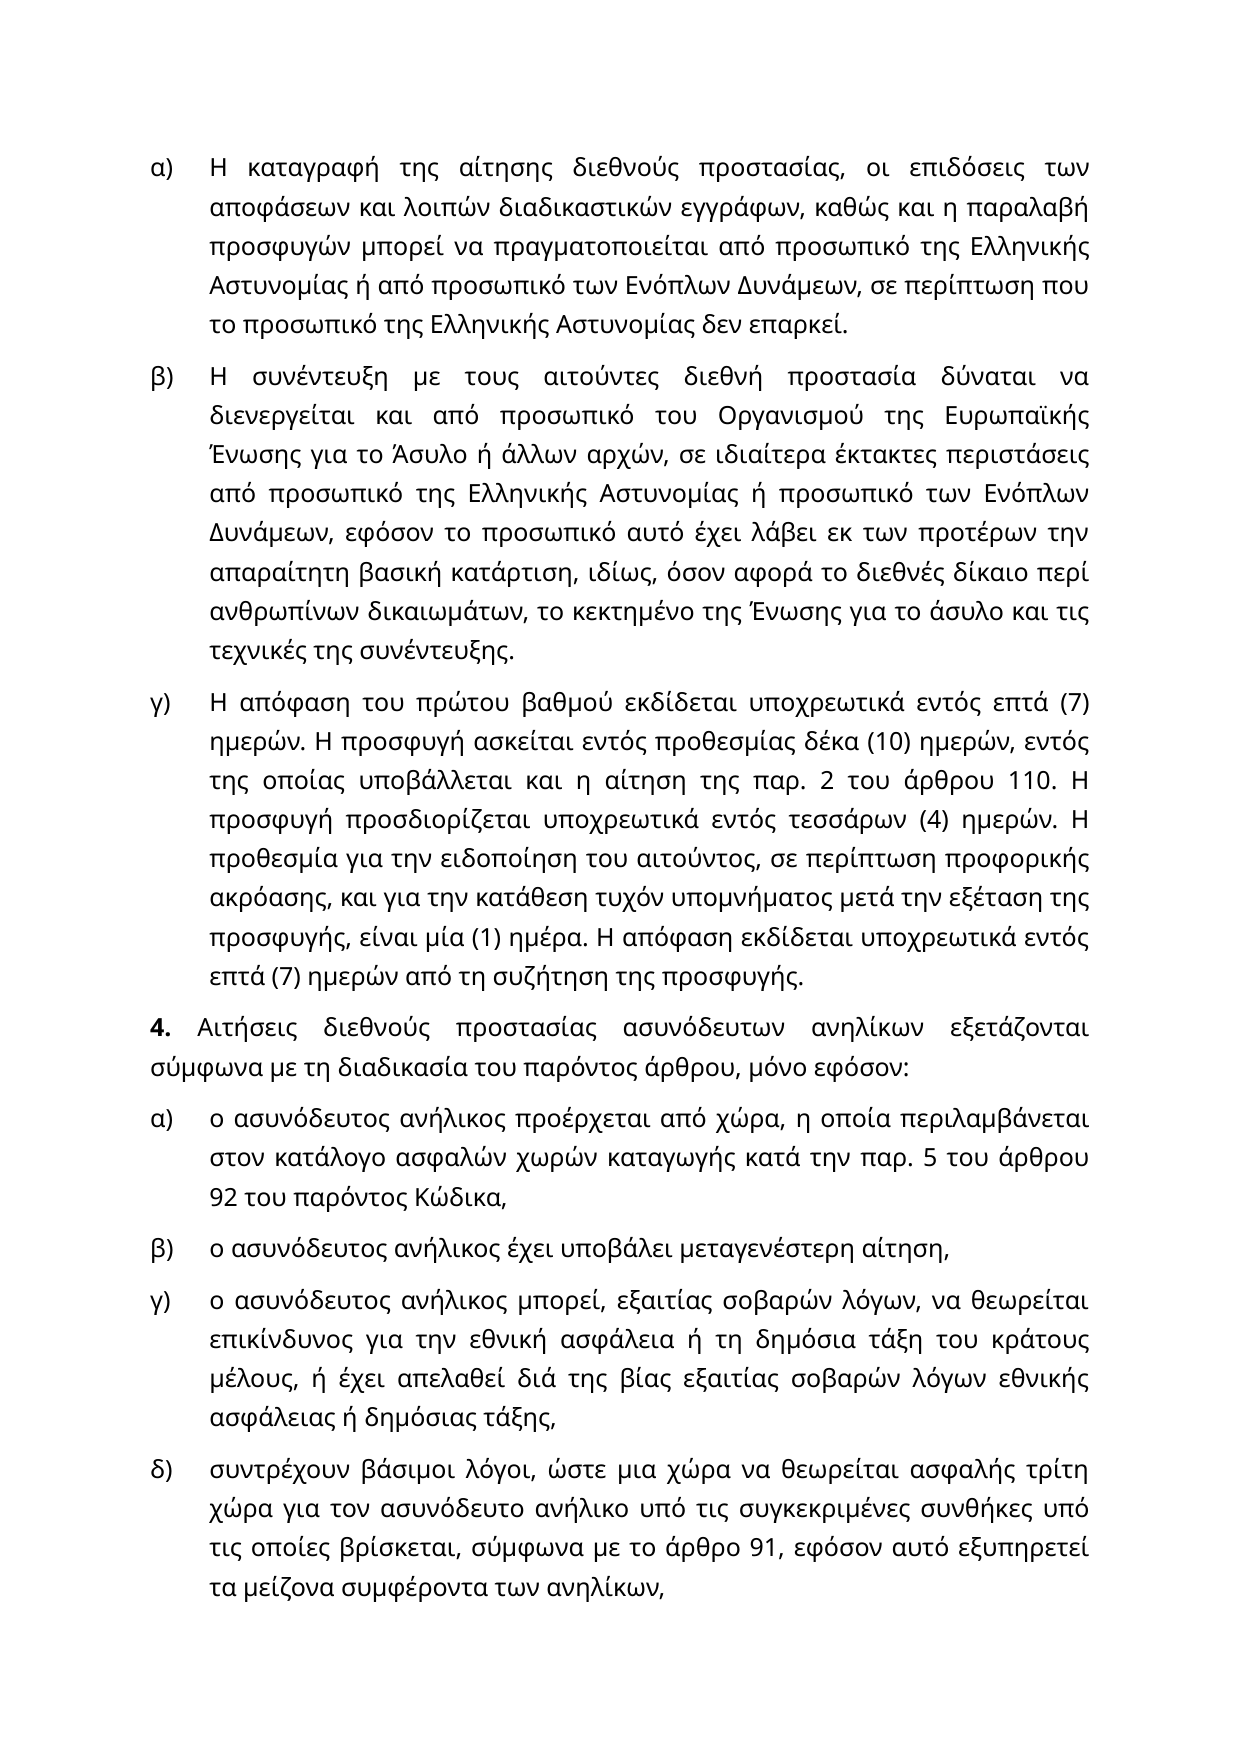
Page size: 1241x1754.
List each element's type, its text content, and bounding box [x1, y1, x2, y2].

list β) Η συνέντευξη με τους αιτούντες διεθνή προστασία δύναται να διενεργείται και από προσωπικό του Οργανισμού της Ευρωπαϊκής Ένωσης για το Άσυλο ή άλλων αρχών, σε ιδιαίτερα έκτακτες περιστάσεις από προσωπικό της Ελληνικής Αστυνομίας ή προσωπικό των Ενόπλων Δυνάμεων, εφόσον το προσωπικό αυτό έχει λάβει εκ των προτέρων την απαραίτητη βασική κατάρτιση, ιδίως, όσον αφορά το διεθνές δίκαιο περί ανθρωπίνων δικαιωμάτων, το κεκτημένο της Ένωσης για το άσυλο και τις τεχνικές της συνέντευξης. [150, 358, 1090, 667]
list α) ο ασυνόδευτος ανήλικος προέρχεται από χώρα, η οποία περιλαμβάνεται στον κατάλογο ασφαλών χωρών καταγωγής κατά την παρ. 5 του άρθρου 92 του παρόντος Κώδικα, [150, 1101, 1090, 1213]
list α) Η καταγραφή της αίτησης διεθνούς προστασίας, οι επιδόσεις των αποφάσεων και λοιπών διαδικαστικών εγγράφων, καθώς και η παραλαβή προσφυγών μπορεί να πραγματοποιείται από προσωπικό της Ελληνικής Αστυνομίας ή από προσωπικό των Ενόπλων Δυνάμεων, σε περίπτωση που το προσωπικό της Ελληνικής Αστυνομίας δεν επαρκεί. [150, 150, 1090, 341]
list γ) ο ασυνόδευτος ανήλικος μπορεί, εξαιτίας σοβαρών λόγων, να θεωρείται επικίνδυνος για την εθνική ασφάλεια ή τη δημόσια τάξη του κράτους μέλους, ή έχει απελαθεί διά της βίας εξαιτίας σοβαρών λόγων εθνικής ασφάλειας ή δημόσιας τάξης, [150, 1282, 1090, 1434]
list β) ο ασυνόδευτος ανήλικος έχει υποβάλει μεταγενέστερη αίτηση, [150, 1231, 1090, 1265]
list δ) συντρέχουν βάσιμοι λόγοι, ώστε μια χώρα να θεωρείται ασφαλής τρίτη χώρα για τον ασυνόδευτο ανήλικο υπό τις συγκεκριμένες συνθήκες υπό τις οποίες βρίσκεται, σύμφωνα με το άρθρο 91, εφόσον αυτό εξυπηρετεί τα μείζονα συμφέροντα των ανηλίκων, [150, 1452, 1090, 1603]
list γ) Η απόφαση του πρώτου βαθμού εκδίδεται υποχρεωτικά εντός επτά (7) ημερών. Η προσφυγή ασκείται εντός προθεσμίας δέκα (10) ημερών, εντός της οποίας υποβάλλεται και η αίτηση της παρ. 2 του άρθρου 110. Η προσφυγή προσδιορίζεται υποχρεωτικά εντός τεσσάρων (4) ημερών. Η προθεσμία για την ειδοποίηση του αιτούντος, σε περίπτωση προφορικής ακρόασης, και για την κατάθεση τυχόν υπομνήματος μετά την εξέταση της προσφυγής, είναι μία (1) ημέρα. Η απόφαση εκδίδεται υποχρεωτικά εντός επτά (7) ημερών από τη συζήτηση της προσφυγής. [150, 684, 1090, 992]
text 4. Αιτήσεις διεθνούς προστασίας ασυνόδευτων ανηλίκων εξετάζονται σύμφωνα με τη διαδικασία του παρόντος άρθρου, μόνο εφόσον: [150, 1010, 1090, 1083]
